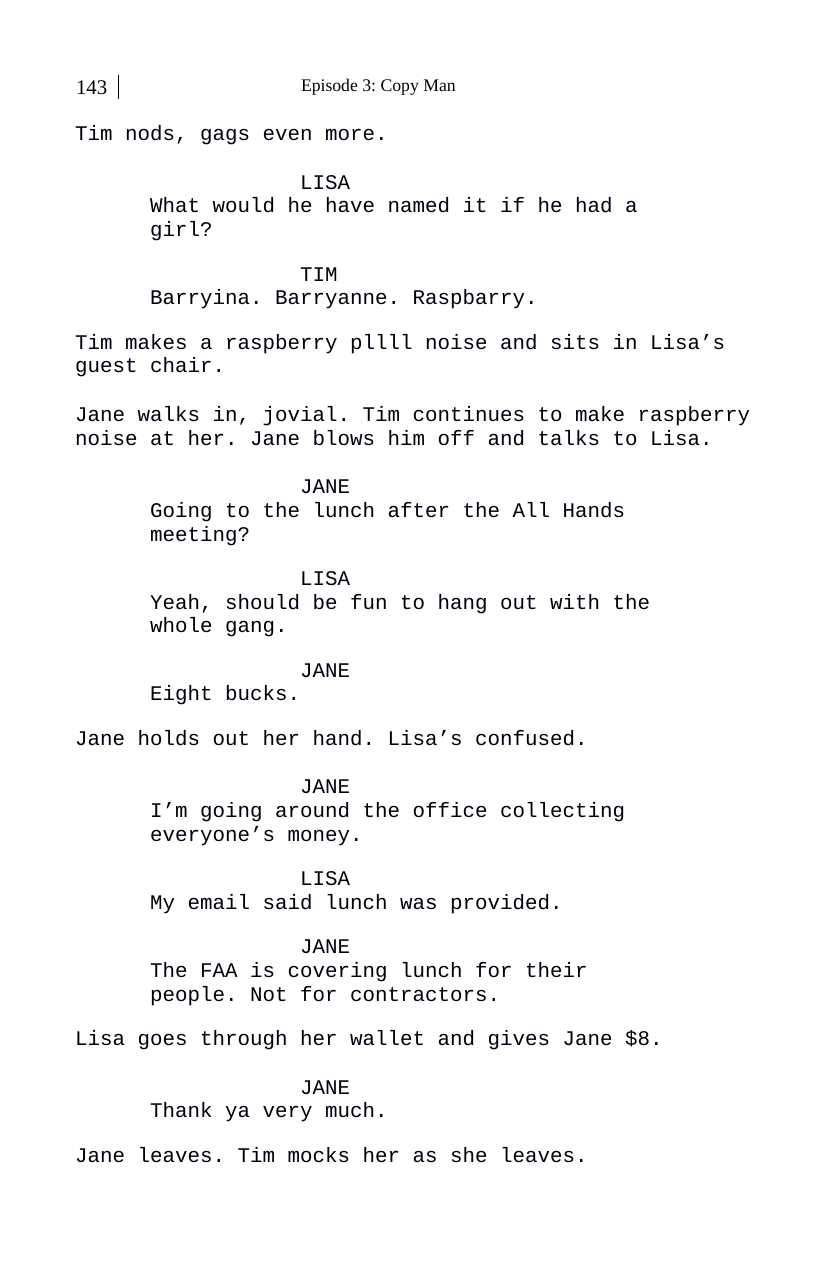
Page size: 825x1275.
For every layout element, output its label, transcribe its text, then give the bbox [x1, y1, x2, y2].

text LISA [75, 868, 750, 892]
text I’m going around the office collecting everyone’s money. [150, 800, 675, 847]
text Tim makes a raspberry pllll noise and sits in Lisa’s guest chair. [75, 332, 750, 379]
text JANE [75, 777, 750, 800]
text Jane leaves. Tim mocks her as she leaves. [75, 1145, 750, 1169]
text JANE [75, 936, 750, 960]
text Jane walks in, jovial. Tim continues to make raspberry noise at her. Jane blows him off and talks to Lisa. [75, 404, 750, 451]
text Jane holds out her hand. Lisa’s confused. [75, 728, 750, 752]
text Eight bucks. [150, 683, 675, 707]
text Going to the lunch after the All Hands meeting? [150, 500, 675, 547]
text TIM [75, 263, 750, 287]
text My email said lunch was provided. [150, 892, 675, 916]
text JANE [75, 660, 750, 683]
text LISA [75, 568, 750, 592]
text Yeah, should be fun to hang out with the whole gang. [150, 592, 675, 639]
text Tim nods, gags even more. [75, 123, 750, 147]
text Barryina. Barryanne. Raspbarry. [150, 287, 675, 311]
text What would he have named it if he had a girl? [150, 195, 675, 243]
text LISA [75, 172, 750, 195]
text JANE [75, 476, 750, 500]
text Lisa goes through her wallet and gives Jane $8. [75, 1028, 750, 1052]
text Thank ya very much. [150, 1101, 675, 1124]
text The FAA is covering lunch for their people. Not for contractors. [150, 960, 675, 1007]
text JANE [75, 1077, 750, 1101]
